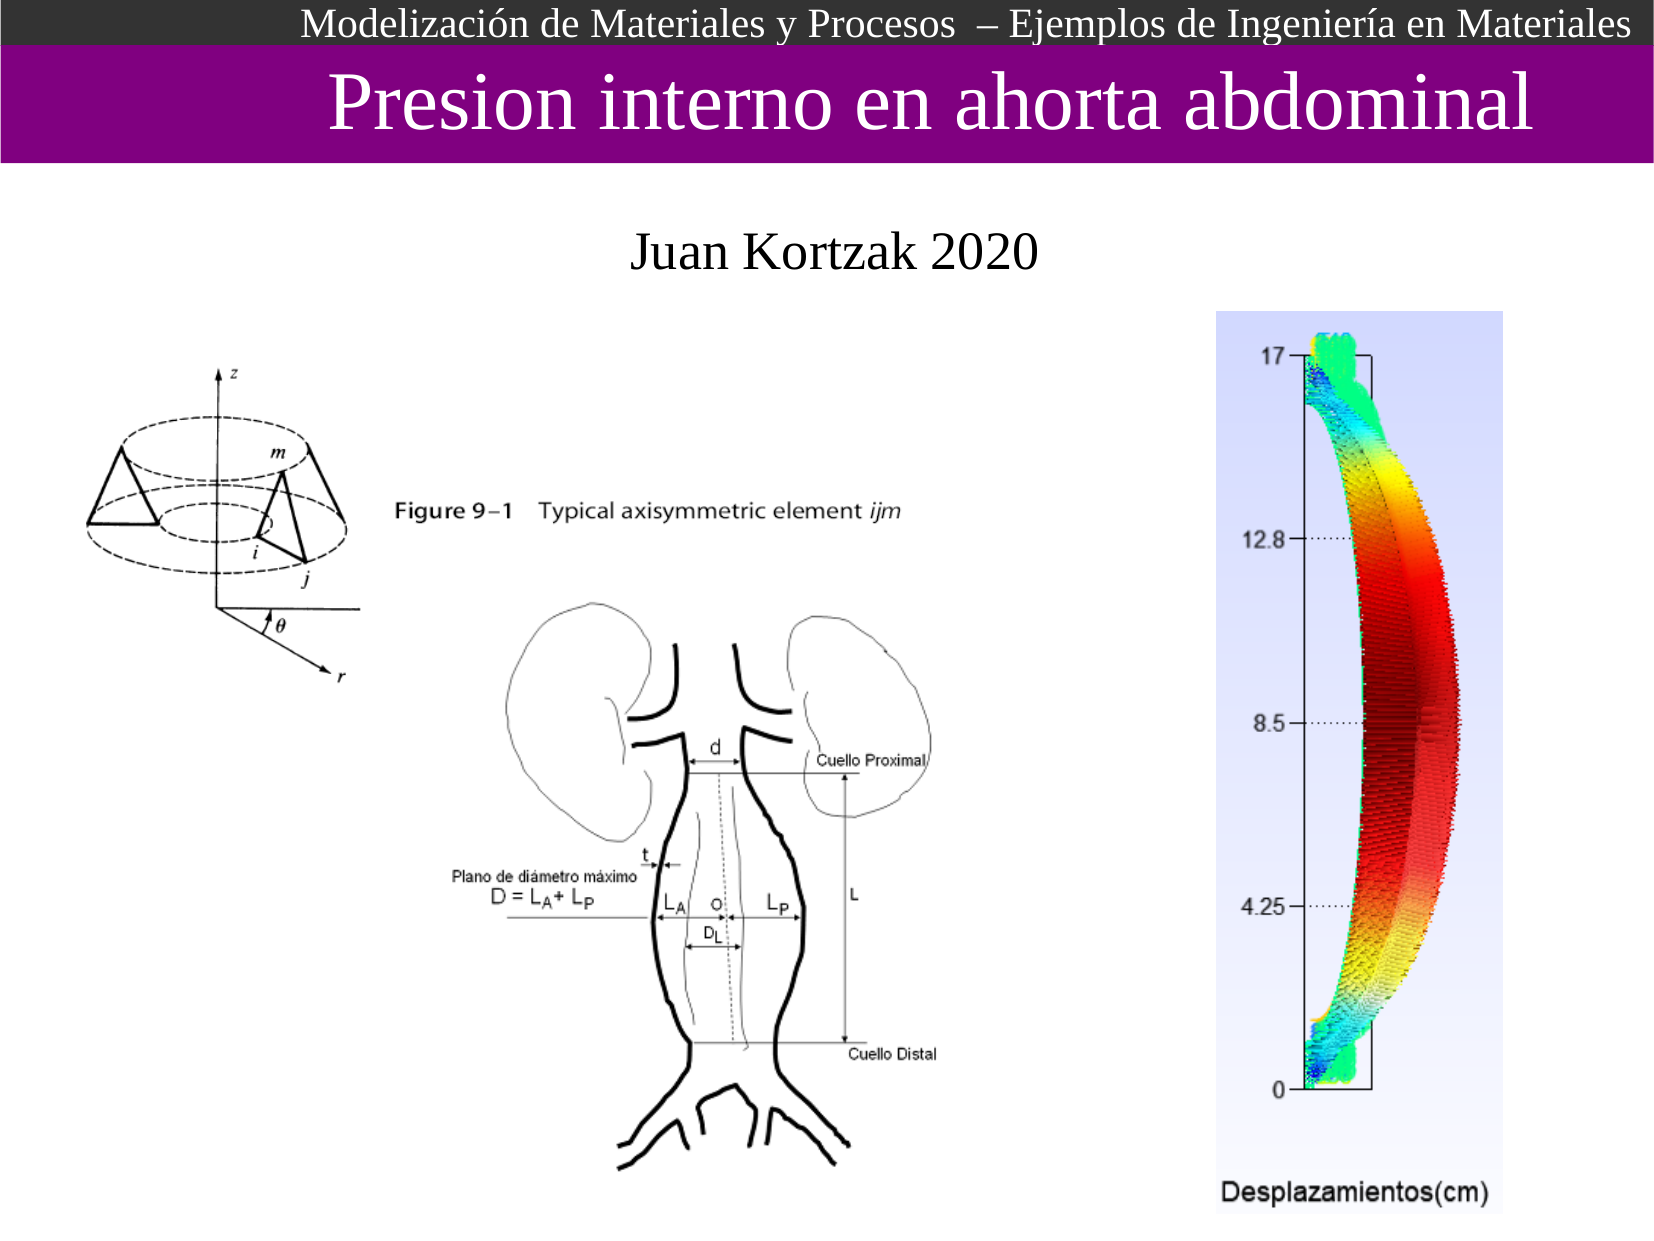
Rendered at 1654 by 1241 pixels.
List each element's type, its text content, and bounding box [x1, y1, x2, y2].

text_box Presion interno en ahorta abdominal [230, 47, 1634, 162]
picture [1216, 311, 1503, 1214]
text_box Juan Kortzak 2020 [615, 213, 1178, 295]
picture [45, 341, 1041, 1176]
